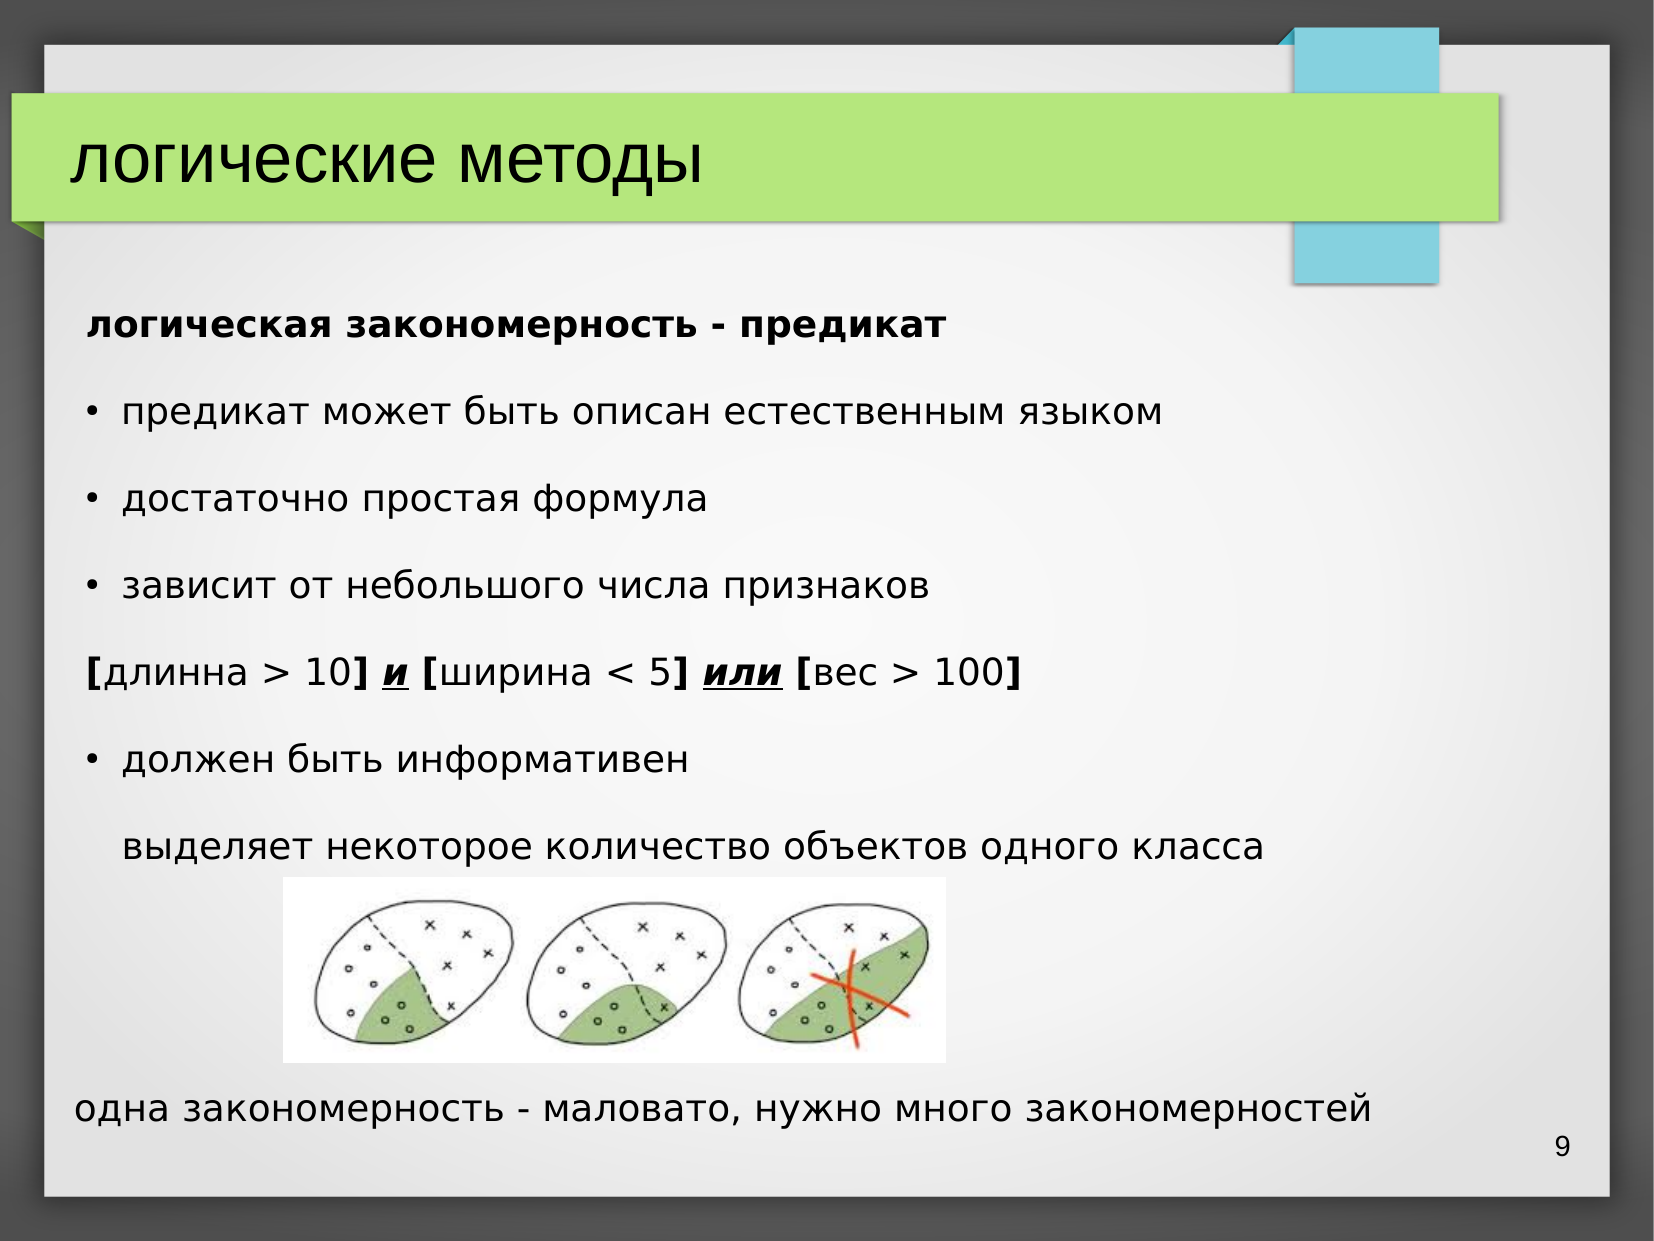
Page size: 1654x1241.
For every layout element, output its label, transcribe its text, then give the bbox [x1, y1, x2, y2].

title логические методы [70, 118, 1205, 199]
picture [0, 0, 1654, 1241]
text_box логическая закономерность - предикат предикат может быть описан естественным языком достаточно простая формула зависит от небольшого числа признаков [длинна > 10] и [ширина < 5] или [вес > 100] должен быть информативен выделяет некоторое количество объектов одного класса [70, 295, 1312, 876]
text_box одна закономерность - маловато, нужно много закономерностей [59, 1079, 1548, 1146]
